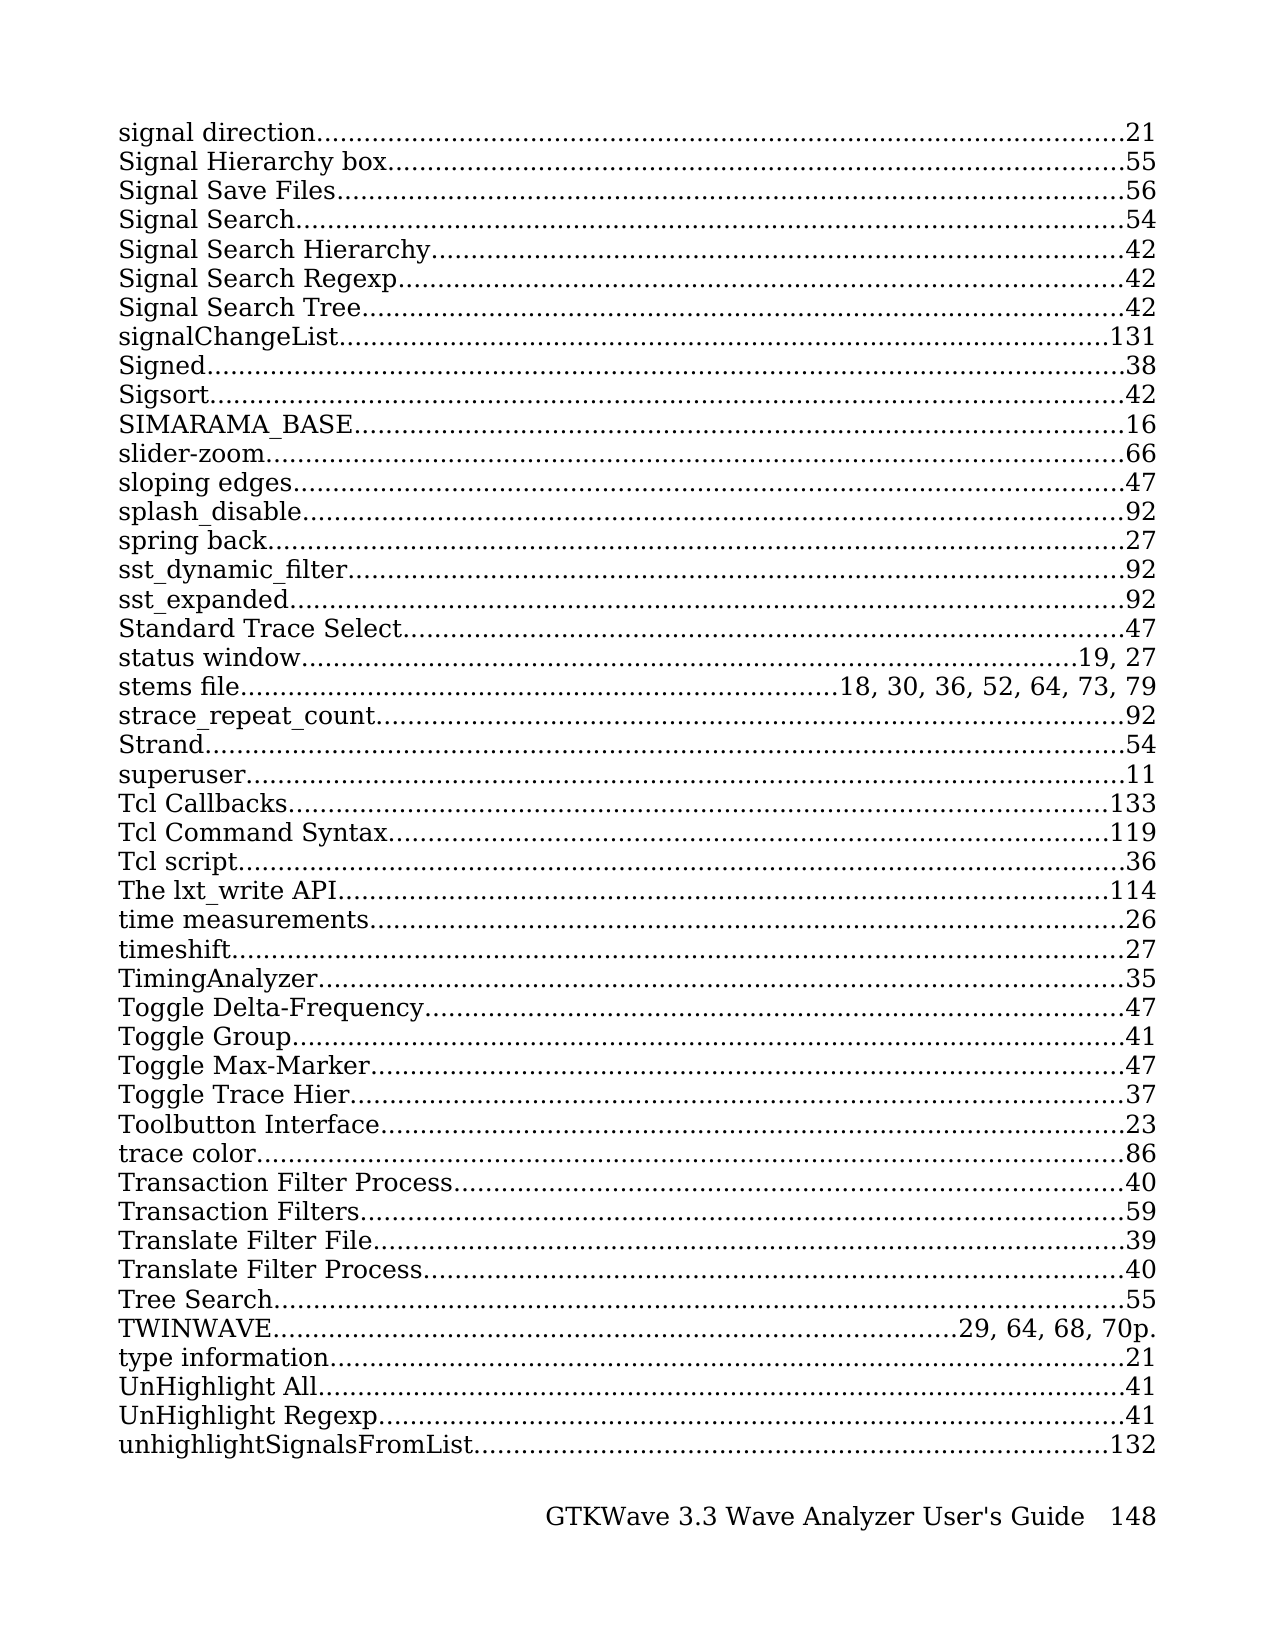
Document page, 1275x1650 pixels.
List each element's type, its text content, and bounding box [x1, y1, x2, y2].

text Toggle Max-Marker 47 [118, 1051, 1157, 1081]
text Toggle Group 41 [118, 1022, 1157, 1051]
text spring back 27 [118, 526, 1157, 556]
text unhighlightSignalsFromList 132 [118, 1431, 1157, 1460]
text Toggle Trace Hier 37 [118, 1081, 1157, 1110]
text Translate Filter Process 40 [118, 1256, 1157, 1285]
text Signed 38 [118, 351, 1157, 381]
text Strand 54 [118, 731, 1157, 760]
text Signal Search Hierarchy 42 [118, 235, 1157, 264]
text Sigsort 42 [118, 381, 1157, 410]
text stems file 18, 30, 36, 52, 64, 73, 79 [118, 672, 1157, 701]
text Signal Save Files 56 [118, 176, 1157, 206]
text sloping edges 47 [118, 468, 1157, 497]
text sst_dynamic_filter 92 [118, 556, 1157, 585]
text SIMARAMA_BASE 16 [118, 410, 1157, 439]
text The lxt_write API 114 [118, 876, 1157, 906]
text signal direction 21 [118, 118, 1157, 147]
text superuser 11 [118, 760, 1157, 789]
text Tcl script 36 [118, 847, 1157, 876]
text splash_disable 92 [118, 497, 1157, 526]
text Translate Filter File 39 [118, 1226, 1157, 1256]
text timeshift 27 [118, 935, 1157, 964]
text Toggle Delta-Frequency 47 [118, 993, 1157, 1022]
text Transaction Filter Process 40 [118, 1168, 1157, 1197]
text status window 19, 27 [118, 643, 1157, 672]
text strace_repeat_count 92 [118, 701, 1157, 731]
text Signal Hierarchy box 55 [118, 147, 1157, 176]
text time measurements 26 [118, 906, 1157, 935]
text Transaction Filters 59 [118, 1197, 1157, 1226]
text slider-zoom 66 [118, 439, 1157, 468]
text Signal Search Regexp 42 [118, 264, 1157, 293]
text type information 21 [118, 1343, 1157, 1372]
text Signal Search Tree 42 [118, 293, 1157, 322]
text Tcl Callbacks 133 [118, 789, 1157, 818]
text Signal Search 54 [118, 206, 1157, 235]
text trace color 86 [118, 1139, 1157, 1168]
text Tree Search 55 [118, 1285, 1157, 1314]
text UnHighlight Regexp 41 [118, 1401, 1157, 1431]
text Toolbutton Interface 23 [118, 1110, 1157, 1139]
text Standard Trace Select 47 [118, 614, 1157, 643]
text signalChangeList 131 [118, 322, 1157, 351]
text Tcl Command Syntax 119 [118, 818, 1157, 847]
text sst_expanded 92 [118, 585, 1157, 614]
text TWINWAVE 29, 64, 68, 70p. [118, 1314, 1157, 1343]
text TimingAnalyzer 35 [118, 964, 1157, 993]
text UnHighlight All 41 [118, 1372, 1157, 1401]
